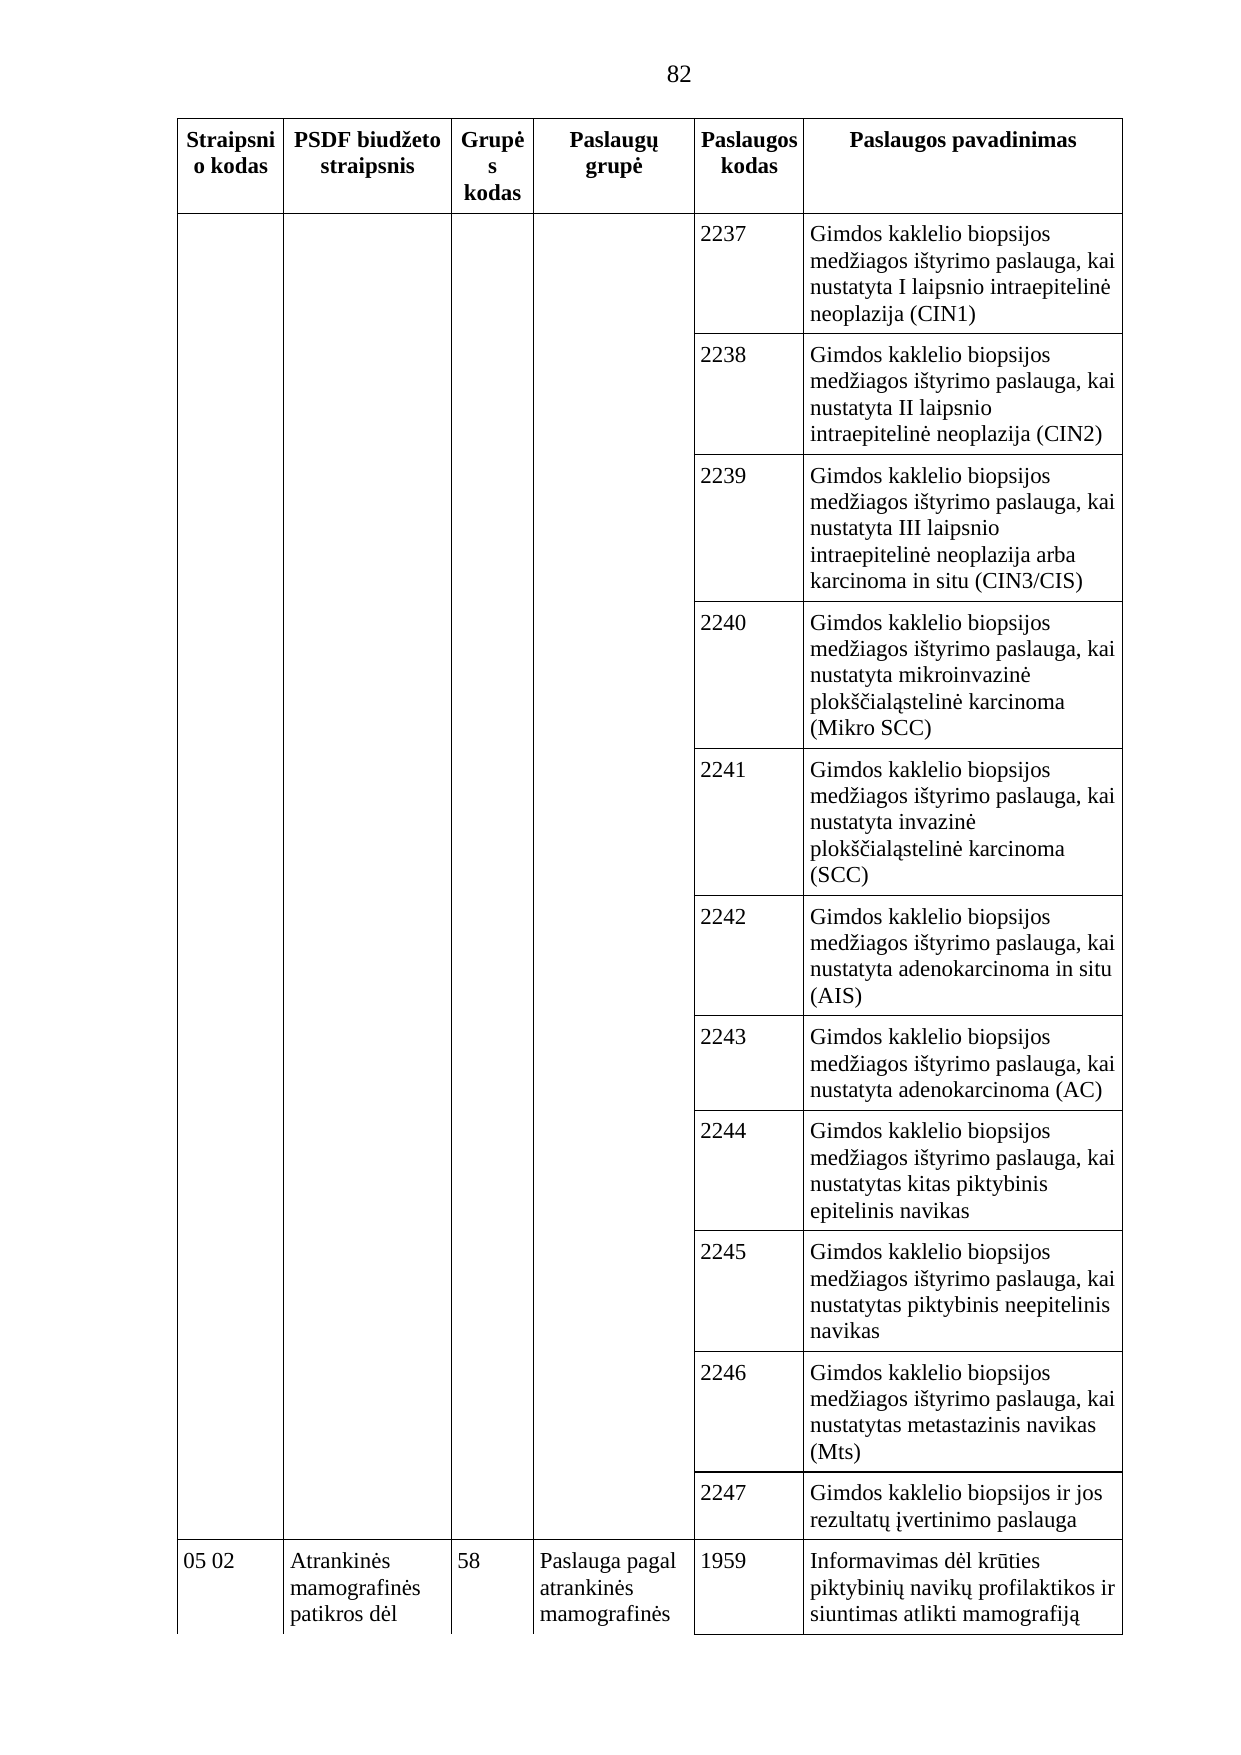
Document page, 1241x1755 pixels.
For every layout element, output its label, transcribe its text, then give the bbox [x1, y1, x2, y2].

table_header Grupės kodas [452, 119, 533, 212]
table_cell [178, 214, 283, 333]
table_cell [284, 1110, 451, 1230]
table_cell Gimdos kaklelio biopsijos medžiagos ištyrimo paslauga, kai nustatyta III laipsnio intraepitelinė neoplazija arba karcinoma in situ (CIN3/CIS) [804, 455, 1122, 601]
table_header PSDF biudžeto straipsnis [284, 119, 451, 212]
table_cell [178, 333, 283, 454]
table_cell [534, 333, 694, 454]
table_cell [178, 895, 283, 1015]
table_cell Gimdos kaklelio biopsijos medžiagos ištyrimo paslauga, kai nustatyta II laipsnio intraepitelinė neoplazija (CIN2) [804, 334, 1122, 454]
table_cell [284, 748, 451, 894]
table_cell [284, 214, 451, 333]
table_cell Paslauga pagal atrankinės mamografinės [534, 1540, 694, 1633]
table_cell [534, 1471, 694, 1539]
table_cell [534, 1230, 694, 1351]
table_cell [284, 454, 451, 601]
table_cell [178, 1471, 283, 1539]
table_cell [284, 895, 451, 1015]
table_cell [178, 1351, 283, 1471]
table_cell 05 02 [178, 1540, 283, 1633]
table_cell 2239 [695, 455, 803, 601]
table_cell [452, 214, 533, 333]
table_cell Gimdos kaklelio biopsijos ir jos rezultatų įvertinimo paslauga [804, 1473, 1122, 1539]
table_cell Informavimas dėl krūties piktybinių navikų profilaktikos ir siuntimas atlikti mamografiją [804, 1540, 1122, 1633]
table_cell [178, 1110, 283, 1230]
table_header Paslaugos kodas [695, 119, 803, 212]
table_cell 2247 [695, 1473, 803, 1539]
table_cell Gimdos kaklelio biopsijos medžiagos ištyrimo paslauga, kai nustatyta adenokarcinoma in situ (AIS) [804, 896, 1122, 1015]
table_cell [284, 1230, 451, 1351]
table_cell [284, 1471, 451, 1539]
table_cell [534, 214, 694, 333]
table_cell [284, 1351, 451, 1471]
table_cell 2241 [695, 749, 803, 894]
table_cell [534, 1351, 694, 1471]
table_cell [178, 1015, 283, 1109]
table_cell [452, 333, 533, 454]
table_cell [534, 1015, 694, 1109]
table_cell Atrankinės mamografinės patikros dėl [284, 1540, 451, 1633]
table_cell [452, 1471, 533, 1539]
table_cell Gimdos kaklelio biopsijos medžiagos ištyrimo paslauga, kai nustatytas metastazinis navikas (Mts) [804, 1352, 1122, 1471]
table_cell [452, 1351, 533, 1471]
table_cell [178, 748, 283, 894]
table_cell Gimdos kaklelio biopsijos medžiagos ištyrimo paslauga, kai nustatyta invazinė plokščialąstelinė karcinoma (SCC) [804, 749, 1122, 894]
table_cell [534, 1110, 694, 1230]
table_cell [452, 1015, 533, 1109]
table_cell 2237 [695, 214, 803, 333]
table_cell [178, 1230, 283, 1351]
table_cell 2243 [695, 1016, 803, 1109]
table_cell [284, 1015, 451, 1109]
table_cell [534, 748, 694, 894]
table_cell Gimdos kaklelio biopsijos medžiagos ištyrimo paslauga, kai nustatyta adenokarcinoma (AC) [804, 1016, 1122, 1109]
table_cell [452, 1230, 533, 1351]
table_cell Gimdos kaklelio biopsijos medžiagos ištyrimo paslauga, kai nustatyta I laipsnio intraepitelinė neoplazija (CIN1) [804, 214, 1122, 333]
table_header Paslaugų grupė [534, 119, 694, 212]
table_cell 2245 [695, 1231, 803, 1351]
table_cell [452, 748, 533, 894]
table_cell 58 [452, 1540, 533, 1633]
table_cell Gimdos kaklelio biopsijos medžiagos ištyrimo paslauga, kai nustatytas piktybinis neepitelinis navikas [804, 1231, 1122, 1351]
table_cell [452, 895, 533, 1015]
table_cell [178, 454, 283, 601]
table_cell [284, 601, 451, 748]
table_cell 2238 [695, 334, 803, 454]
table_cell [534, 454, 694, 601]
table_cell [452, 601, 533, 748]
table_cell 2240 [695, 602, 803, 748]
table_cell 2246 [695, 1352, 803, 1471]
table_header Straipsnio kodas [178, 119, 283, 212]
table_header Paslaugos pavadinimas [804, 119, 1122, 212]
table_cell [452, 454, 533, 601]
table_cell Gimdos kaklelio biopsijos medžiagos ištyrimo paslauga, kai nustatytas kitas piktybinis epitelinis navikas [804, 1111, 1122, 1230]
table_cell [452, 1110, 533, 1230]
table_cell 2242 [695, 896, 803, 1015]
table_cell 2244 [695, 1111, 803, 1230]
table_cell [534, 895, 694, 1015]
table_cell [178, 601, 283, 748]
table_cell Gimdos kaklelio biopsijos medžiagos ištyrimo paslauga, kai nustatyta mikroinvazinė plokščialąstelinė karcinoma (Mikro SCC) [804, 602, 1122, 748]
table_cell [284, 333, 451, 454]
table_cell [534, 601, 694, 748]
table_cell 1959 [695, 1540, 803, 1633]
